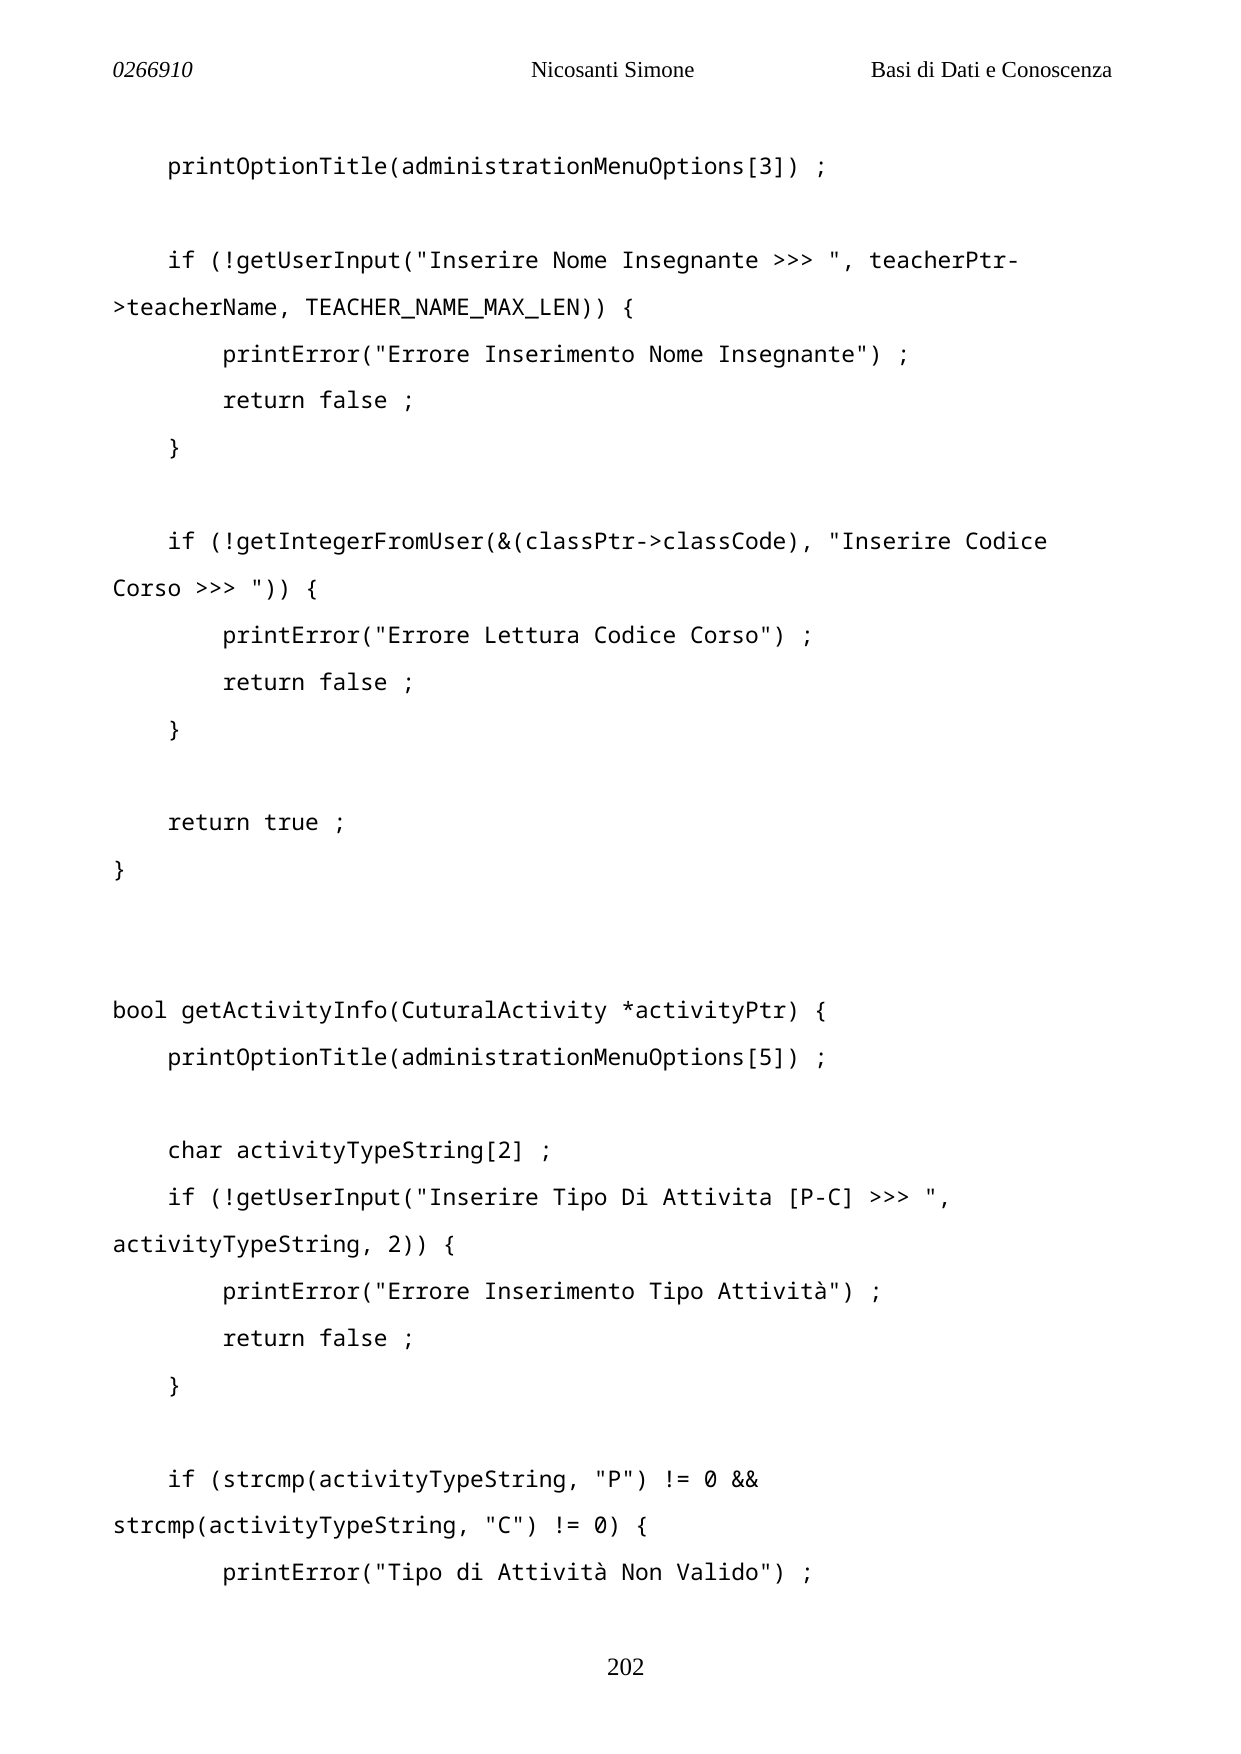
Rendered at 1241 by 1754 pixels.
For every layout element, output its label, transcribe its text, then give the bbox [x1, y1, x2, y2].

text printError("Errore Lettura Codice Corso") ; [112, 619, 1128, 650]
text printError("Errore Inserimento Tipo Attività") ; [112, 1275, 1128, 1306]
text return false ; [112, 1322, 1128, 1353]
text if (!getIntegerFromUser(&(classPtr->classCode), "Inserire Codice Corso >>> ")) { [112, 525, 1128, 603]
text return false ; [112, 384, 1128, 416]
text return false ; [112, 666, 1128, 697]
text } [112, 1369, 1128, 1400]
text printError("Tipo di Attività Non Valido") ; [112, 1556, 1128, 1587]
text bool getActivityInfo(CuturalActivity *activityPtr) { [112, 994, 1128, 1025]
text if (!getUserInput("Inserire Tipo Di Attivita [P-C] >>> ", activityTypeString, 2)) { [112, 1181, 1128, 1259]
text } [112, 431, 1128, 462]
text printOptionTitle(administrationMenuOptions[5]) ; [112, 1041, 1128, 1072]
text printError("Errore Inserimento Nome Insegnante") ; [112, 337, 1128, 369]
text return true ; [112, 806, 1128, 837]
text } [112, 712, 1128, 744]
text char activityTypeString[2] ; [112, 1134, 1128, 1166]
text if (!getUserInput("Inserire Nome Insegnante >>> ", teacherPtr->teacherName, TEACHER_NAME_MAX_LEN)) { [112, 244, 1128, 322]
text } [112, 853, 1128, 884]
text if (strcmp(activityTypeString, "P") != 0 && strcmp(activityTypeString, "C") != 0) { [112, 1462, 1128, 1541]
text printOptionTitle(administrationMenuOptions[3]) ; [112, 150, 1128, 181]
